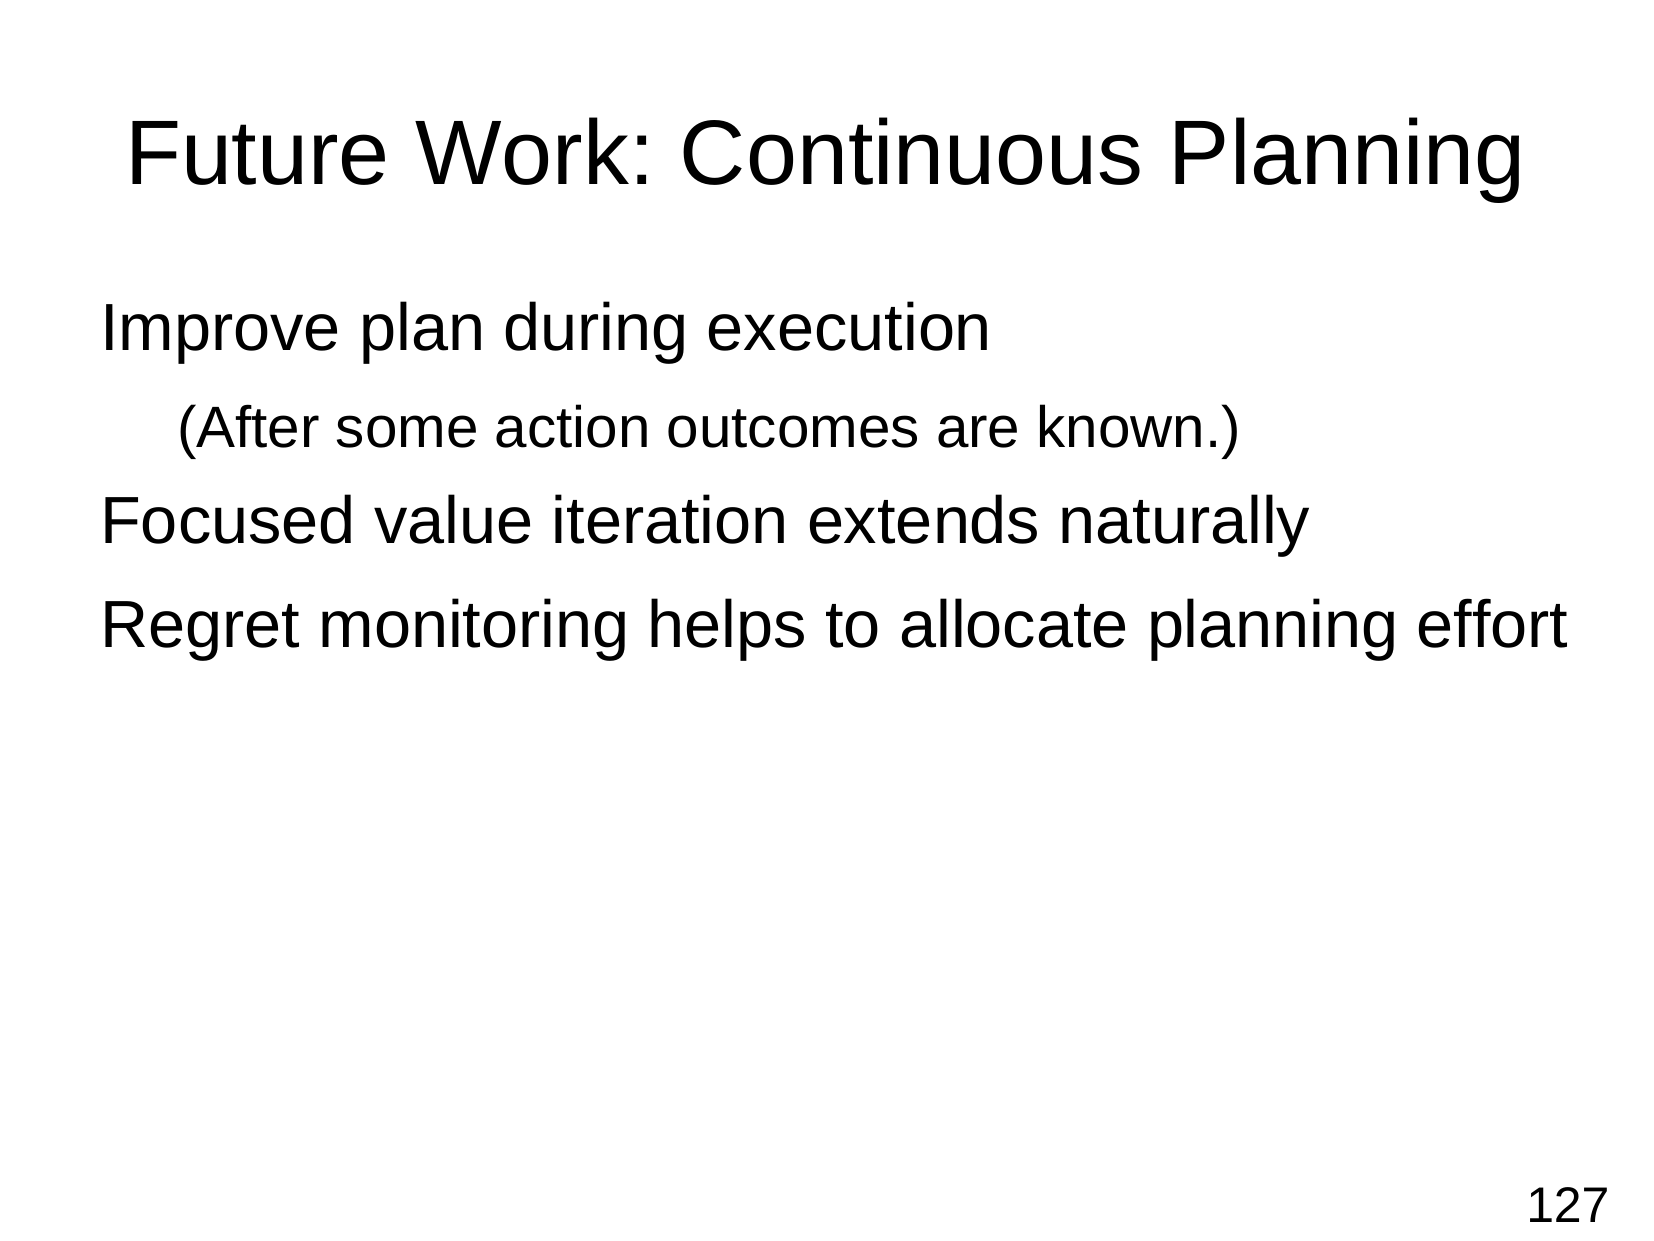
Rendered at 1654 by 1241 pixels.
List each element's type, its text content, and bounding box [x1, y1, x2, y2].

list Improve plan during execution (After some action outcomes are known.) Focused value iteration extends naturally Regret monitoring helps to allocate planning effort [82, 290, 1571, 1095]
title Future Work: Continuous Planning [82, 56, 1571, 250]
